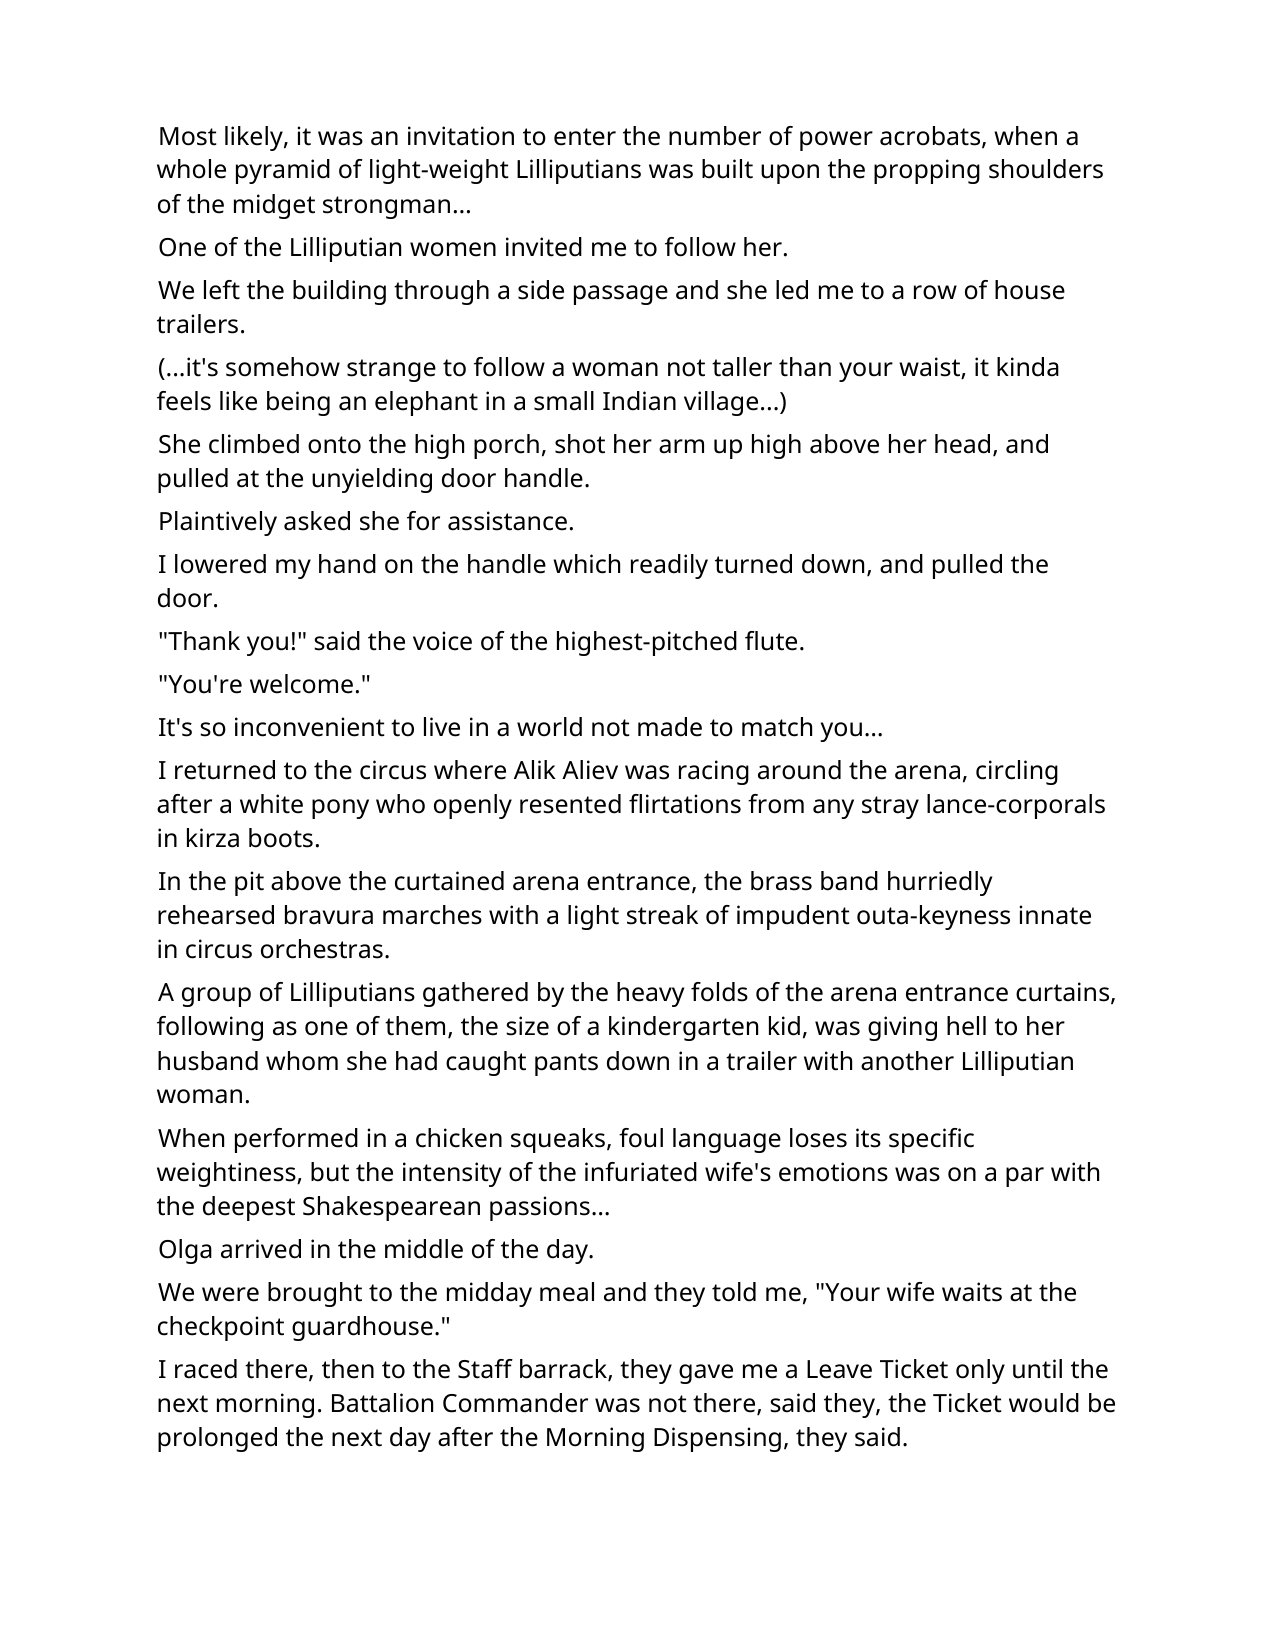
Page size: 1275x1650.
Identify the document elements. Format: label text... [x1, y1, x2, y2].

text When performed in a chicken squeaks, foul language loses its specific weightiness, but the intensity of the infuriated wife's emotions was on a par with the deepest Shakespearean passions… [156, 1120, 1118, 1222]
text "You're welcome." [156, 667, 1118, 701]
text Most likely, it was an invitation to enter the number of power acrobats, when a whole pyramid of light-weight Lilliputians was built upon the propping shoulders of the midget strongman… [156, 118, 1118, 220]
text Olga arrived in the middle of the day. [156, 1231, 1118, 1265]
text I raced there, then to the Staff barrack, they gave me a Leave Ticket only until the next morning. Battalion Commander was not there, said they, the Ticket would be prolonged the next day after the Morning Dispensing, they said. [156, 1351, 1118, 1454]
text (...it's somehow strange to follow a woman not taller than your waist, it kinda feels like being an elephant in a small Indian village...) [156, 349, 1118, 417]
text Plaintively asked she for assistance. [156, 503, 1118, 538]
text A group of Lilliputians gathered by the heavy folds of the arena entrance curtains, following as one of them, the size of a kindergarten kid, was giving hell to her husband whom she had caught pants down in a trailer with another Lilliputian woman. [156, 975, 1118, 1111]
text We were brought to the midday meal and they told me, "Your wife waits at the checkpoint guardhouse." [156, 1274, 1118, 1342]
text It's so inconvenient to live in a world not made to match you… [156, 710, 1118, 744]
text One of the Lilliputian women invited me to follow her. [156, 229, 1118, 263]
text We left the building through a side passage and she led me to a row of house trailers. [156, 272, 1118, 340]
text I returned to the circus where Alik Aliev was racing around the arena, circling after a white pony who openly resented flirtations from any stray lance-corporals in kirza boots. [156, 753, 1118, 855]
text She climbed onto the high porch, shot her arm up high above her head, and pulled at the unyielding door handle. [156, 426, 1118, 494]
text I lowered my hand on the handle which readily turned down, and pulled the door. [156, 547, 1118, 615]
text In the pit above the curtained arena entrance, the brass band hurriedly rehearsed bravura marches with a light streak of impudent outa-keyness innate in circus orchestras. [156, 864, 1118, 966]
text "Thank you!" said the voice of the highest-pitched flute. [156, 624, 1118, 658]
